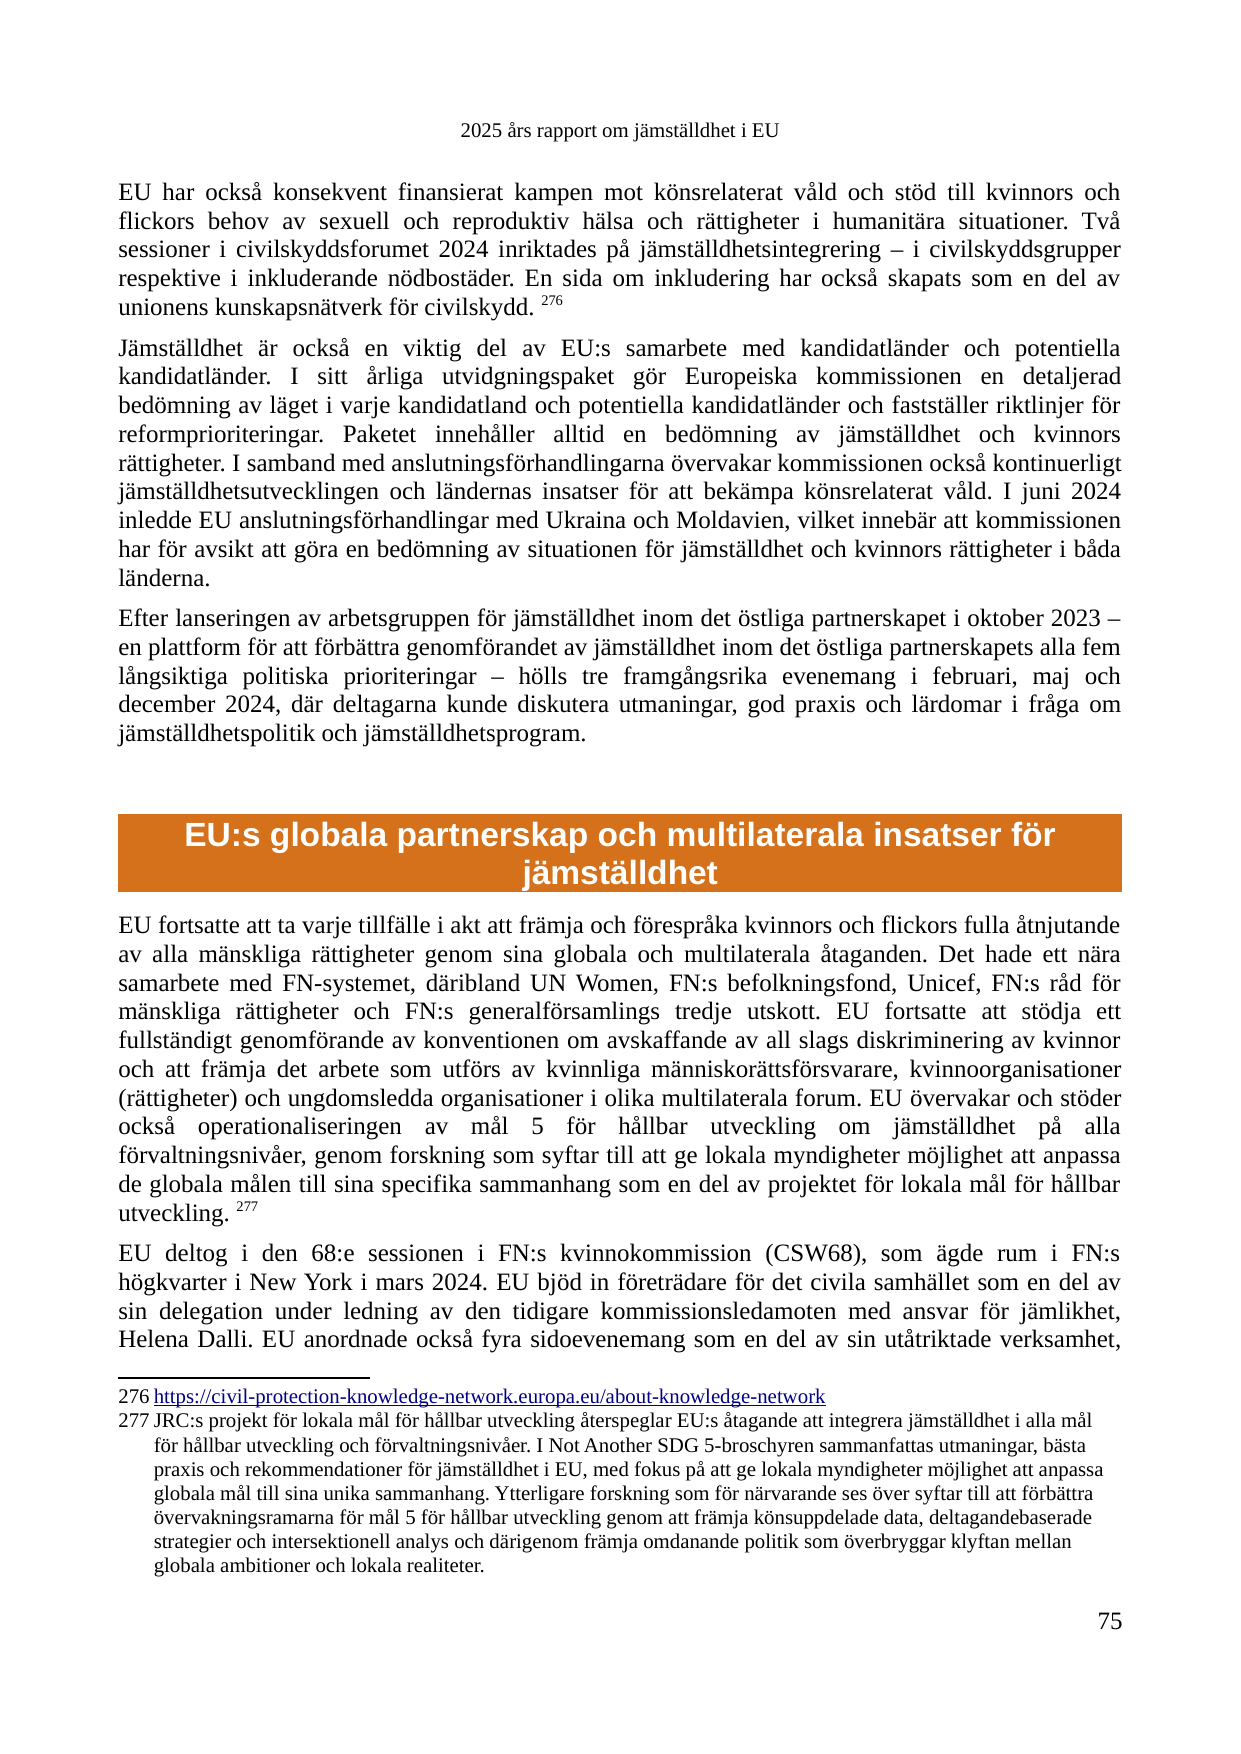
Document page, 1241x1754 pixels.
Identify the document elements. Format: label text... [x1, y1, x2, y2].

subtitle EU:s globala partnerskap och multilaterala insatser för jämställdhet [118, 814, 1122, 892]
text EU deltog i den 68:e sessionen i FN:s kvinnokommission (CSW68), som ägde rum i FN:s högkvarter i New York i mars 2024. EU bjöd in företrädare för det civila samhället som en del av sin delegation under ledning av den tidigare kommissionsledamoten med ansvar för jämlikhet, Helena Dalli. EU anordnade också fyra sidoevenemang som en del av sin utåtriktade verksamhet, [118, 1238, 1122, 1353]
text https://civil-protection-knowledge-network.europa.eu/about-knowledge-network [118, 1384, 1122, 1408]
text Efter lanseringen av arbetsgruppen för jämställdhet inom det östliga partnerskapet i oktober 2023 – en plattform för att förbättra genomförandet av jämställdhet inom det östliga partnerskapets alla fem långsiktiga politiska prioriteringar – hölls tre framgångsrika evenemang i februari, maj och december 2024, där deltagarna kunde diskutera utmaningar, god praxis och lärdomar i fråga om jämställdhetspolitik och jämställdhetsprogram. [118, 603, 1122, 747]
text Jämställdhet är också en viktig del av EU:s samarbete med kandidatländer och potentiella kandidatländer. I sitt årliga utvidgningspaket gör Europeiska kommissionen en detaljerad bedömning av läget i varje kandidatland och potentiella kandidatländer och fastställer riktlinjer för reformprioriteringar. Paketet innehåller alltid en bedömning av jämställdhet och kvinnors rättigheter. I samband med anslutningsförhandlingarna övervakar kommissionen också kontinuerligt jämställdhetsutvecklingen och ländernas insatser för att bekämpa könsrelaterat våld. I juni 2024 inledde EU anslutningsförhandlingar med Ukraina och Moldavien, vilket innebär att kommissionen har för avsikt att göra en bedömning av situationen för jämställdhet och kvinnors rättigheter i båda länderna. [118, 333, 1122, 591]
text JRC:s projekt för lokala mål för hållbar utveckling återspeglar EU:s åtagande att integrera jämställdhet i alla mål för hållbar utveckling och förvaltningsnivåer. I Not Another SDG 5-broschyren sammanfattas utmaningar, bästa praxis och rekommendationer för jämställdhet i EU, med fokus på att ge lokala myndigheter möjlighet att anpassa globala mål till sina unika sammanhang. Ytterligare forskning som för närvarande ses över syftar till att förbättra övervakningsramarna för mål 5 för hållbar utveckling genom att främja könsuppdelade data, deltagandebaserade strategier och intersektionell analys och därigenom främja omdanande politik som överbryggar klyftan mellan globala ambitioner och lokala realiteter. [118, 1408, 1122, 1577]
text EU fortsatte att ta varje tillfälle i akt att främja och förespråka kvinnors och flickors fulla åtnjutande av alla mänskliga rättigheter genom sina globala och multilaterala åtaganden. Det hade ett nära samarbete med FN-systemet, däribland UN Women, FN:s befolkningsfond, Unicef, FN:s råd för mänskliga rättigheter och FN:s generalförsamlings tredje utskott. EU fortsatte att stödja ett fullständigt genomförande av konventionen om avskaffande av all slags diskriminering av kvinnor och att främja det arbete som utförs av kvinnliga människorättsförsvarare, kvinnoorganisationer (rättigheter) och ungdomsledda organisationer i olika multilaterala forum. EU övervakar och stöder också operationaliseringen av mål 5 för hållbar utveckling om jämställdhet på alla förvaltningsnivåer, genom forskning som syftar till att ge lokala myndigheter möjlighet att anpassa de globala målen till sina specifika sammanhang som en del av projektet för lokala mål för hållbar utveckling. [118, 910, 1122, 1226]
text EU har också konsekvent finansierat kampen mot könsrelaterat våld och stöd till kvinnors och flickors behov av sexuell och reproduktiv hälsa och rättigheter i humanitära situationer. Två sessioner i civilskyddsforumet 2024 inriktades på jämställdhetsintegrering – i civilskyddsgrupper respektive i inkluderande nödbostäder. En sida om inkludering har också skapats som en del av unionens kunskapsnätverk för civilskydd. [118, 177, 1122, 321]
